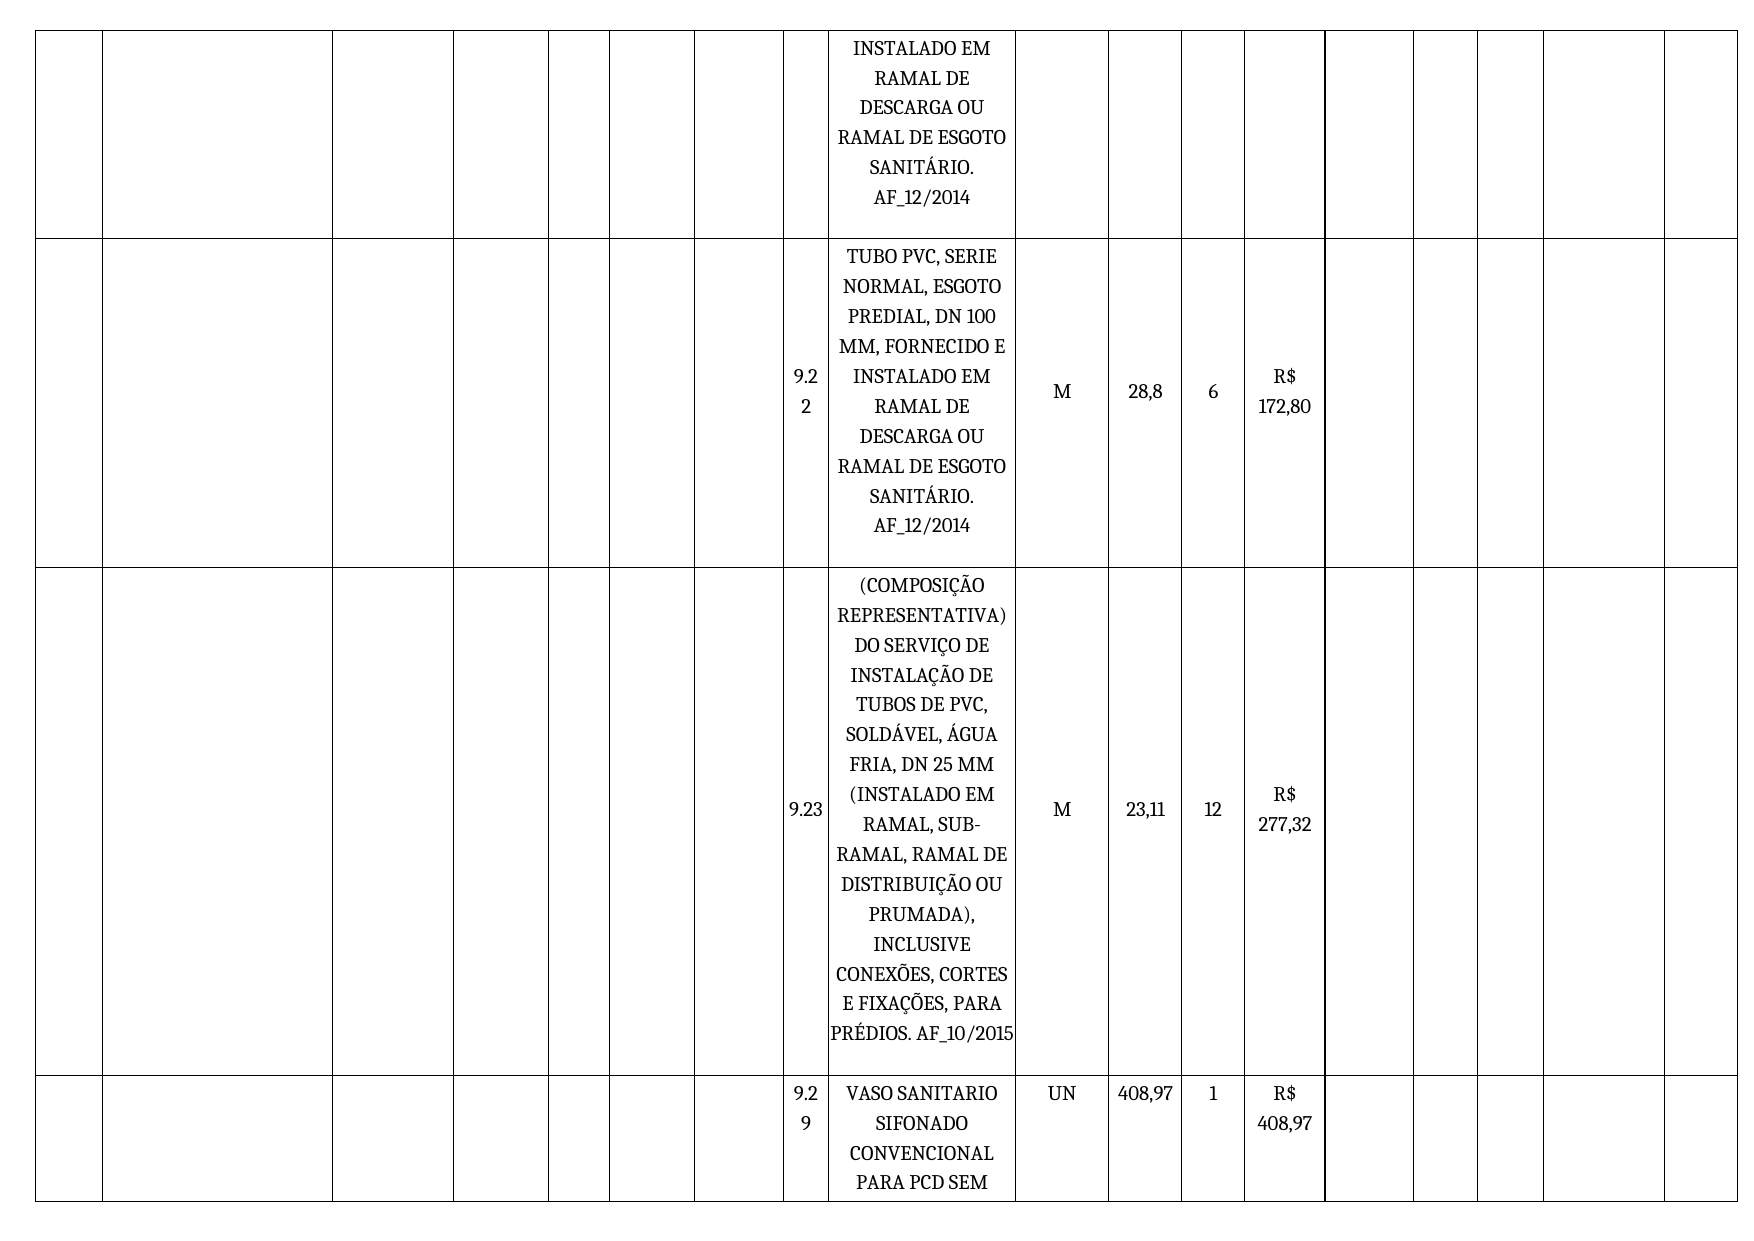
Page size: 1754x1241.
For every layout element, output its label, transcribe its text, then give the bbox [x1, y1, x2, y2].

table_cell [610, 568, 694, 1074]
table_cell [333, 568, 453, 1074]
table_cell [549, 1076, 609, 1201]
table_cell M [1016, 239, 1108, 567]
table_cell 9.23 [784, 568, 828, 1074]
table_cell VASO SANITARIO SIFONADO CONVENCIONAL PARA PCD SEM [829, 1076, 1015, 1201]
table_cell [1326, 568, 1413, 1074]
table_cell [610, 239, 694, 567]
table_cell [549, 568, 609, 1074]
table_cell [1544, 31, 1664, 238]
table_cell [103, 568, 332, 1074]
table_cell (COMPOSIÇÃO REPRESENTATIVA) DO SERVIÇO DE INSTALAÇÃO DE TUBOS DE PVC, SOLDÁVEL, ÁGUA FRIA, DN 25 MM (INSTALADO EM RAMAL, SUB-RAMAL, RAMAL DE DISTRIBUIÇÃO OU PRUMADA), INCLUSIVE CONEXÕES, CORTES E FIXAÇÕES, PARA PRÉDIOS. AF_10/2015 [829, 568, 1015, 1074]
table_cell [1414, 31, 1477, 238]
table_cell [103, 239, 332, 567]
table_cell [549, 31, 609, 238]
table_cell 12 [1182, 568, 1244, 1074]
table_cell [1478, 568, 1543, 1074]
table_cell [1665, 1076, 1737, 1201]
table_cell [36, 239, 102, 567]
table_cell [695, 31, 783, 238]
table_cell [333, 1076, 453, 1201]
table_cell INSTALADO EM RAMAL DE DESCARGA OU RAMAL DE ESGOTO SANITÁRIO. AF_12/2014 [829, 31, 1015, 238]
table_cell [454, 239, 548, 567]
table_cell [36, 31, 102, 238]
table_cell [1326, 1076, 1413, 1201]
table_cell R$ 277,32 [1245, 568, 1324, 1074]
table_cell [1245, 31, 1324, 238]
table_cell [695, 1076, 783, 1201]
table_cell [1544, 1076, 1664, 1201]
table_cell [1544, 568, 1664, 1074]
table_cell M [1016, 568, 1108, 1074]
table_cell [1478, 31, 1543, 238]
table_cell [1665, 568, 1737, 1074]
table_cell [1665, 31, 1737, 238]
table_cell [1109, 31, 1181, 238]
table_cell [1414, 1076, 1477, 1201]
table_cell [1326, 31, 1413, 238]
table_cell [695, 568, 783, 1074]
table_cell 28,8 [1109, 239, 1181, 567]
table_cell [1544, 239, 1664, 567]
table_cell R$ 408,97 [1245, 1076, 1324, 1201]
table_cell 6 [1182, 239, 1244, 567]
table_cell [454, 1076, 548, 1201]
table_cell [454, 31, 548, 238]
table_cell [1478, 1076, 1543, 1201]
table_cell [549, 239, 609, 567]
table_cell 1 [1182, 1076, 1244, 1201]
table_cell 9.29 [784, 1076, 828, 1201]
table_cell [103, 1076, 332, 1201]
table_cell [103, 31, 332, 238]
table_cell [1478, 239, 1543, 567]
table_cell 408,97 [1109, 1076, 1181, 1201]
table_cell [36, 1076, 102, 1201]
table_cell R$ 172,80 [1245, 239, 1324, 567]
table_cell [784, 31, 828, 238]
table_cell 9.22 [784, 239, 828, 567]
table_cell [695, 239, 783, 567]
table_cell UN [1016, 1076, 1108, 1201]
table_cell [333, 239, 453, 567]
table_cell [1182, 31, 1244, 238]
table_cell [333, 31, 453, 238]
table_cell [1414, 568, 1477, 1074]
table_cell [1414, 239, 1477, 567]
table_cell [1326, 239, 1413, 567]
table_cell TUBO PVC, SERIE NORMAL, ESGOTO PREDIAL, DN 100 MM, FORNECIDO E INSTALADO EM RAMAL DE DESCARGA OU RAMAL DE ESGOTO SANITÁRIO. AF_12/2014 [829, 239, 1015, 567]
table_cell [36, 568, 102, 1074]
table_cell [1016, 31, 1108, 238]
table_cell [454, 568, 548, 1074]
table_cell [1665, 239, 1737, 567]
table_cell 23,11 [1109, 568, 1181, 1074]
table_cell [610, 1076, 694, 1201]
table_cell [610, 31, 694, 238]
